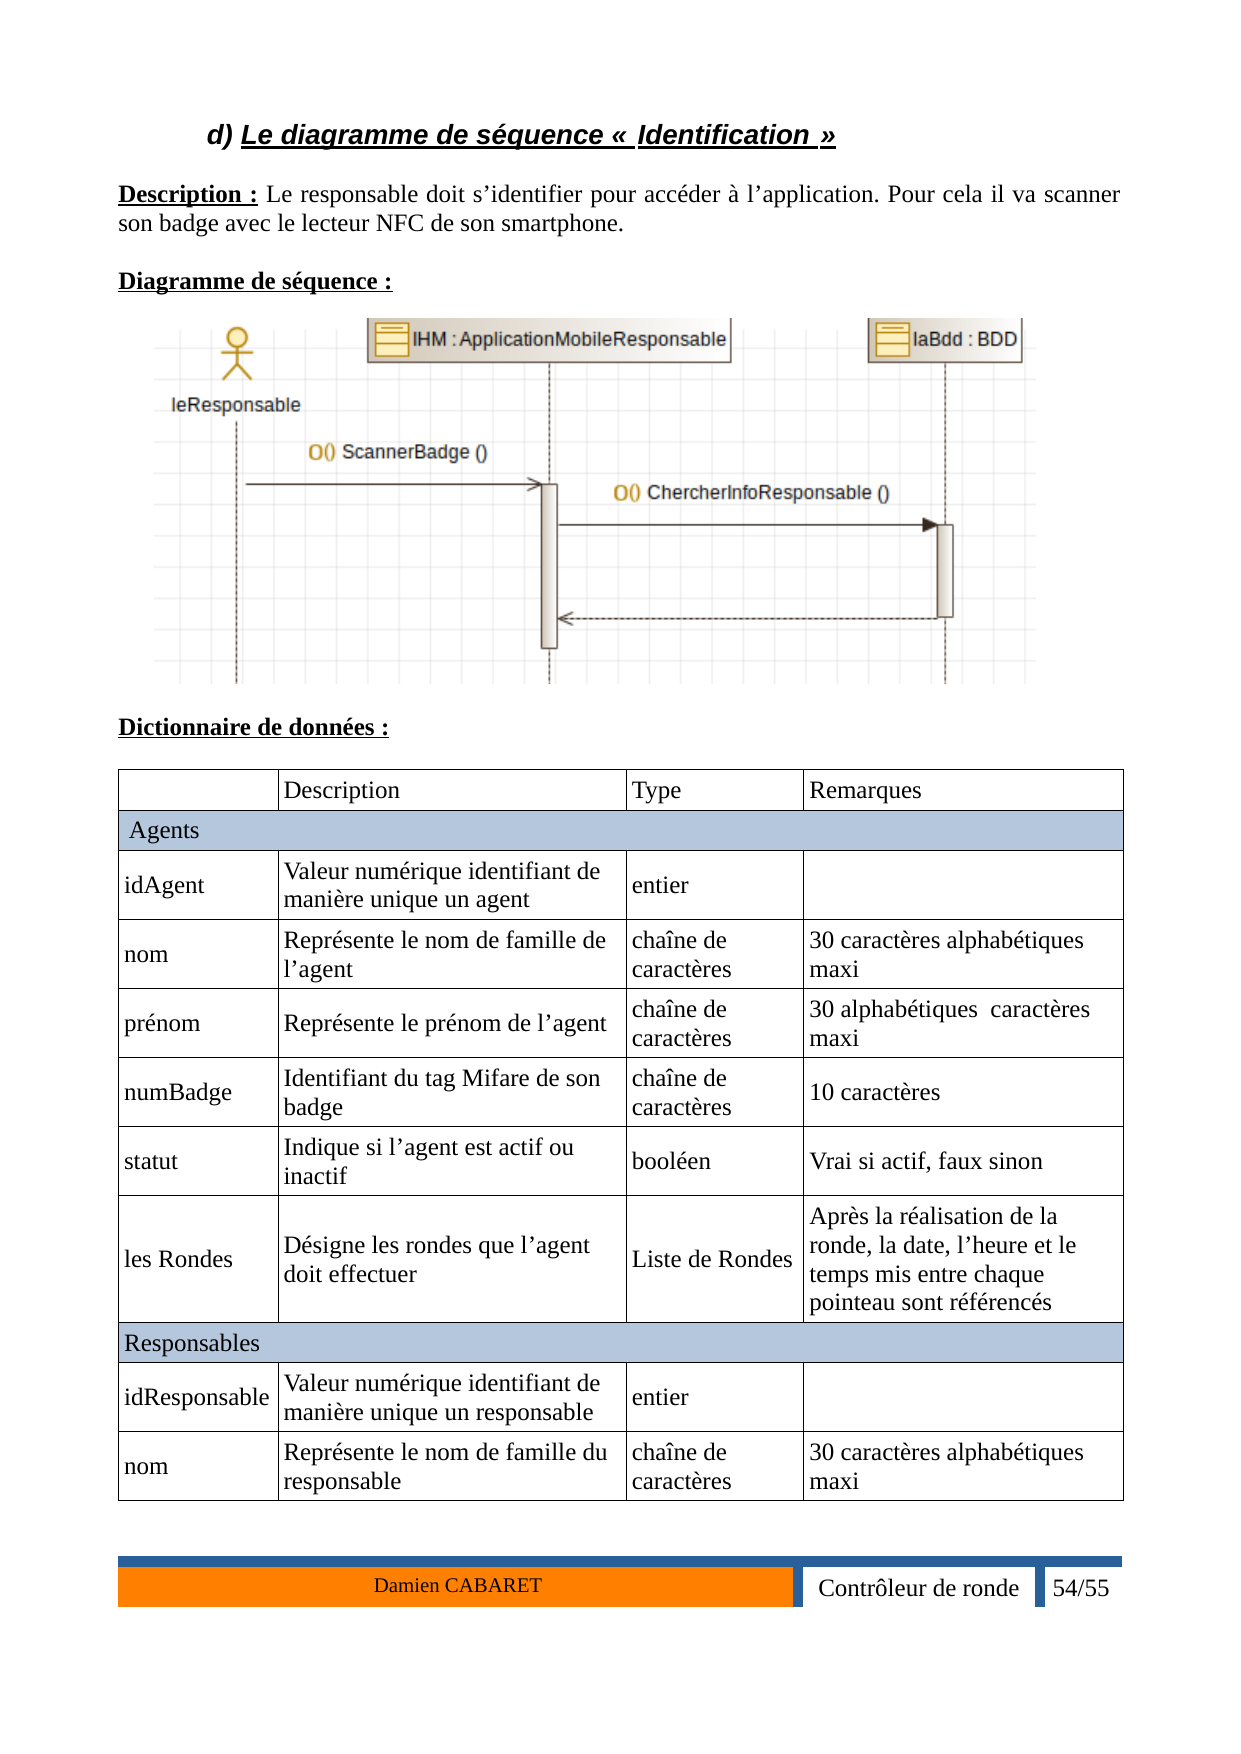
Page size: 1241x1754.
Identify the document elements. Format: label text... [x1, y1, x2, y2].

table_cell 30 caractères alphabétiques maxi [804, 1432, 1123, 1500]
table_cell statut [119, 1127, 278, 1195]
table_header Description [279, 770, 626, 810]
table_cell Liste de Rondes [627, 1196, 803, 1322]
table_cell idResponsable [119, 1363, 278, 1431]
table_cell Responsables [119, 1323, 1123, 1362]
text Description : Le responsable doit s’identifier pour accéder à l’application. Pour cela il va scanner son badge avec le lecteur NFC de son smartphone. [118, 179, 1122, 237]
table_header Remarques [804, 770, 1123, 810]
table_header [119, 770, 278, 810]
table_cell 30 caractères alphabétiques maxi [804, 920, 1123, 988]
table_header Type [627, 770, 803, 810]
table_cell prénom [119, 989, 278, 1057]
table_cell Vrai si actif, faux sinon [804, 1127, 1123, 1195]
table_cell 30 alphabétiques caractères maxi [804, 989, 1123, 1057]
table_cell nom [119, 1432, 278, 1500]
table_cell les Rondes [119, 1196, 278, 1322]
table_cell idAgent [119, 851, 278, 919]
table_cell chaîne de caractères [627, 989, 803, 1057]
table_cell Valeur numérique identifiant de manière unique un responsable [279, 1363, 626, 1431]
table_cell entier [627, 1363, 803, 1431]
table_cell numBadge [119, 1058, 278, 1126]
table_cell 10 caractères [804, 1058, 1123, 1126]
table_cell [804, 851, 1123, 919]
table_cell nom [119, 920, 278, 988]
table_cell chaîne de caractères [627, 1058, 803, 1126]
table_cell [804, 1363, 1123, 1431]
subtitle Le diagramme de séquence « Identification » [118, 118, 1122, 150]
table_cell Indique si l’agent est actif ou inactif [279, 1127, 626, 1195]
table_cell chaîne de caractères [627, 1432, 803, 1500]
table_cell chaîne de caractères [627, 920, 803, 988]
table_cell Identifiant du tag Mifare de son badge [279, 1058, 626, 1126]
table_cell booléen [627, 1127, 803, 1195]
picture [153, 318, 1037, 684]
text Diagramme de séquence : [118, 266, 1122, 294]
text Dictionnaire de données : [118, 712, 1122, 741]
table_cell Après la réalisation de la ronde, la date, l’heure et le temps mis entre chaque pointeau sont référencés [804, 1196, 1123, 1322]
table_cell Agents [119, 811, 1123, 850]
table_cell entier [627, 851, 803, 919]
table_cell Représente le nom de famille du responsable [279, 1432, 626, 1500]
table_cell Valeur numérique identifiant de manière unique un agent [279, 851, 626, 919]
table_cell Représente le prénom de l’agent [279, 989, 626, 1057]
table_cell Représente le nom de famille de l’agent [279, 920, 626, 988]
table_cell Désigne les rondes que l’agent doit effectuer [279, 1196, 626, 1322]
